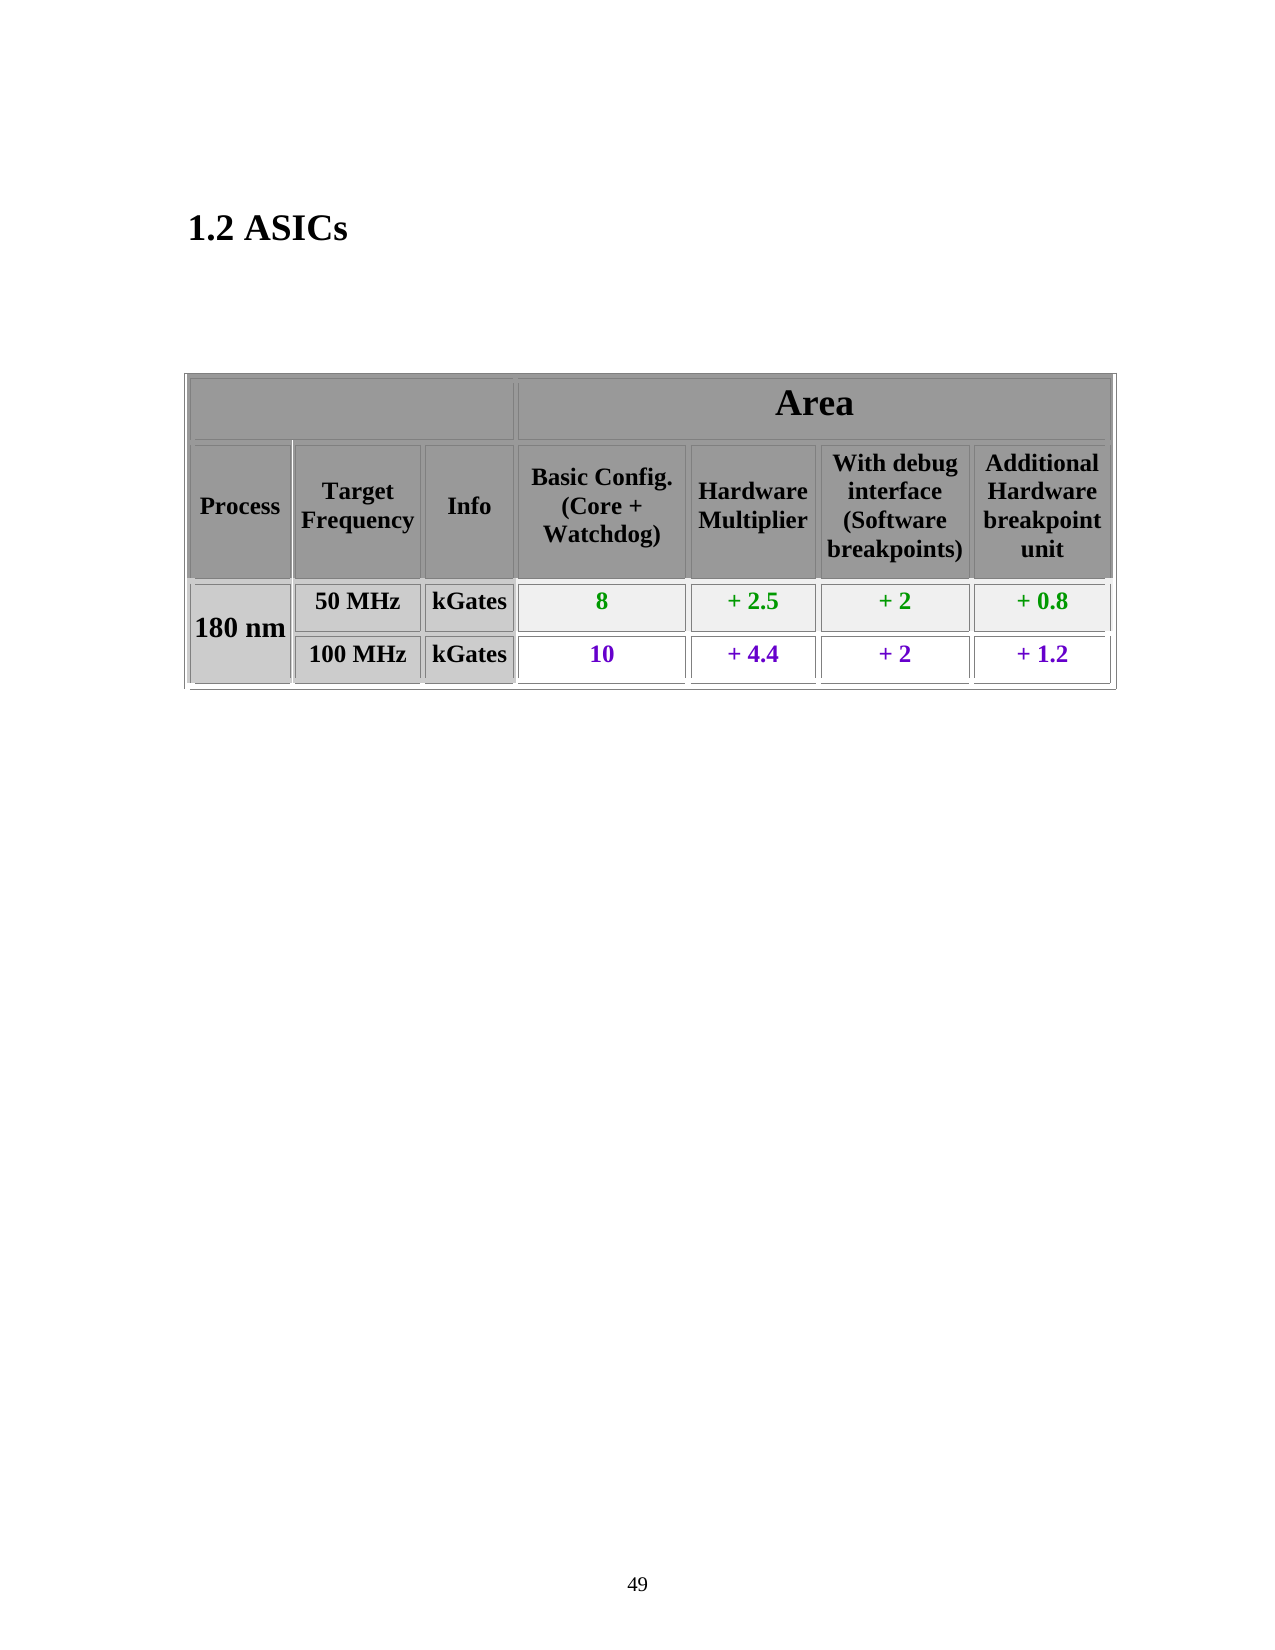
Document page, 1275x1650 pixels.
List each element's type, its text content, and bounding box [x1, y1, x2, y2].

table_cell Target Frequency [293, 440, 423, 578]
table_cell Hardware Multiplier [688, 440, 818, 578]
table_cell Additional Hardware breakpoint unit [972, 439, 1113, 578]
table_header Area [516, 374, 1113, 439]
table_cell + 0.8 [972, 578, 1113, 631]
table_cell kGates [423, 578, 516, 631]
table_cell Info [423, 439, 516, 578]
table_cell Process [187, 439, 292, 578]
table_cell 50 MHz [293, 578, 423, 631]
table_cell kGates [423, 631, 516, 683]
table_cell + 4.4 [688, 631, 818, 683]
table_cell + 1.2 [972, 631, 1113, 683]
table_cell 100 MHz [293, 631, 423, 683]
text 1.2 ASICs [187, 206, 1088, 249]
table_cell Basic Config. (Core + Watchdog) [516, 439, 688, 578]
table_cell + 2.5 [688, 578, 818, 631]
table_cell 8 [516, 578, 688, 631]
table_cell With debug interface (Software breakpoints) [818, 440, 972, 578]
table_cell + 2 [818, 578, 972, 631]
table_cell + 2 [818, 631, 972, 683]
table_header [187, 374, 516, 439]
table_cell 10 [516, 631, 688, 683]
table_cell 180 nm [187, 578, 292, 683]
